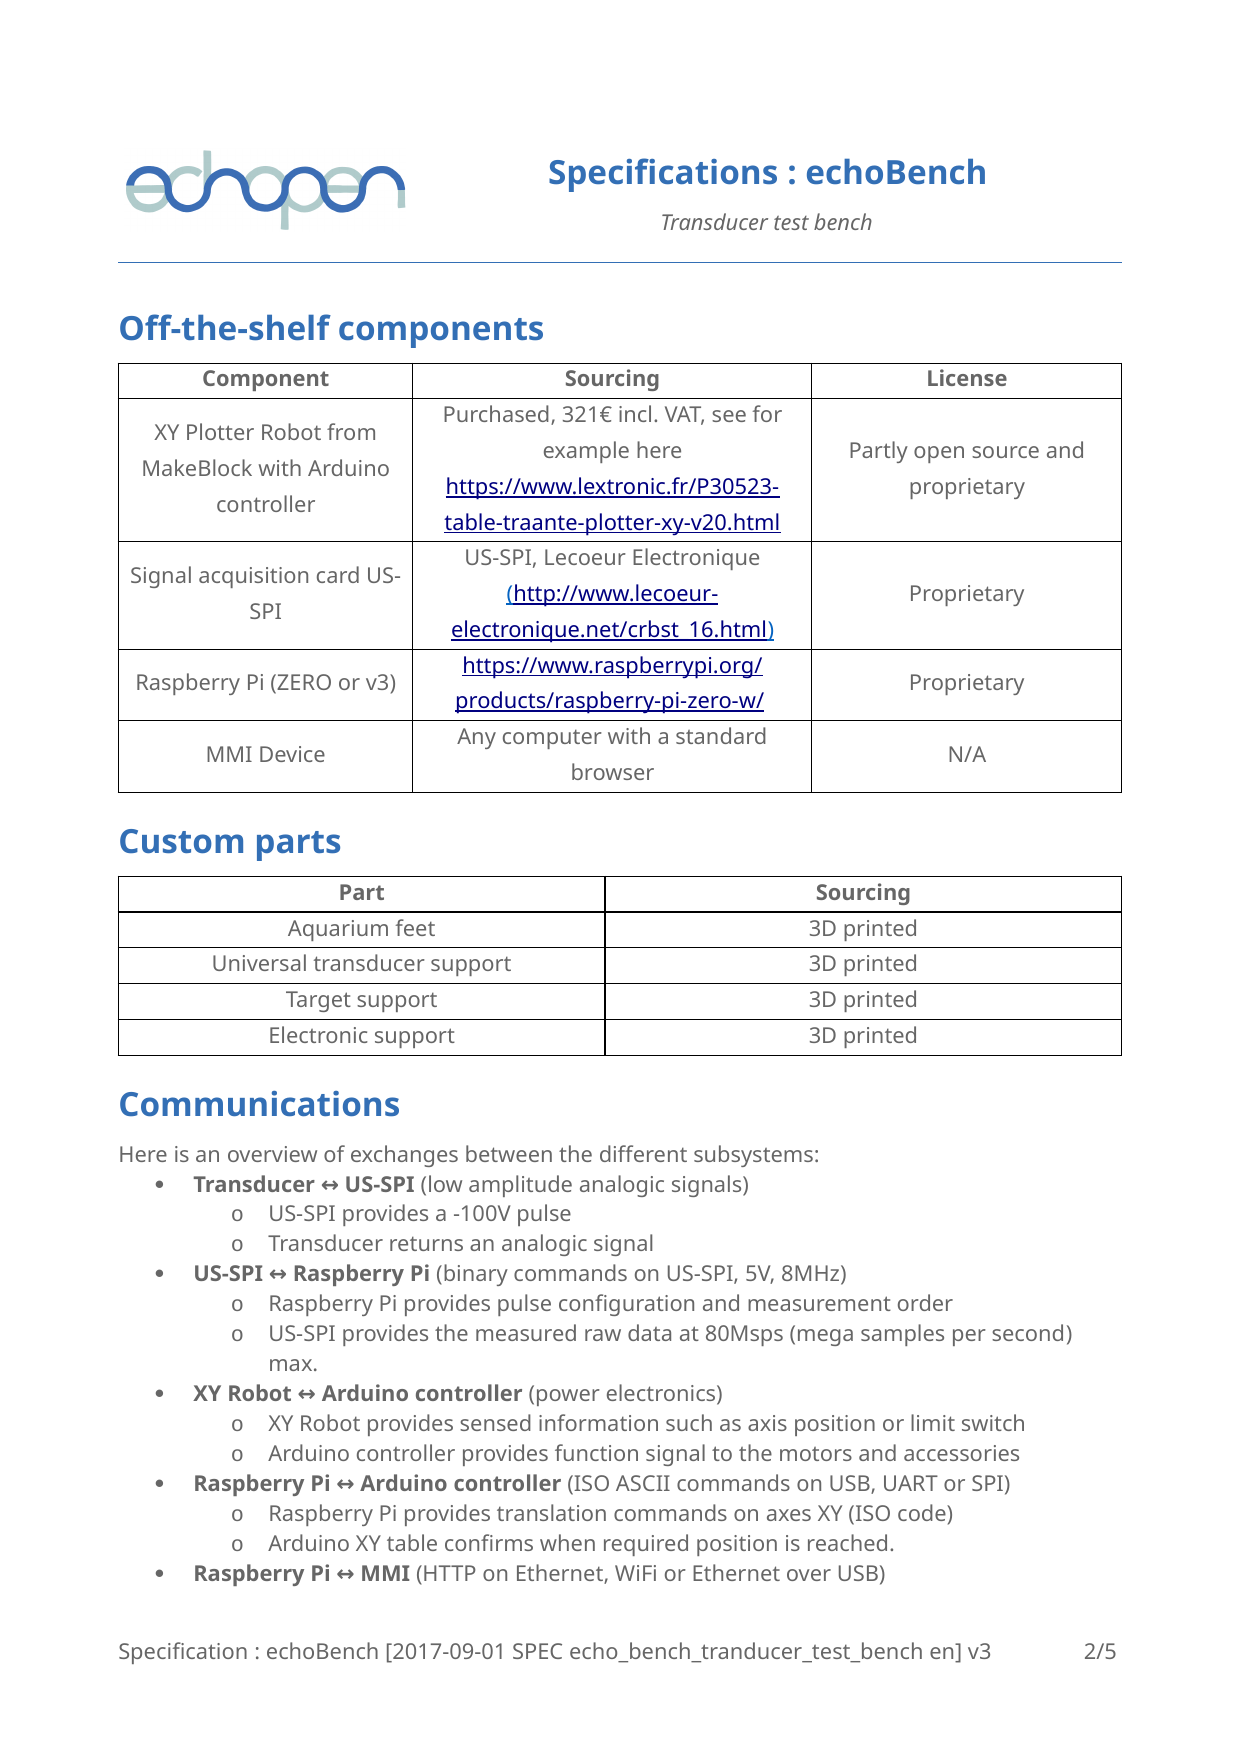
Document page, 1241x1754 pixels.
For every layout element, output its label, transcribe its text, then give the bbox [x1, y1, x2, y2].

list Arduino XY table confirms when required position is reached. [231, 1527, 1122, 1557]
table_header Sourcing [606, 877, 1121, 911]
subtitle Communications [118, 1081, 1122, 1126]
list US-SPI ↔ Raspberry Pi (binary commands on US-SPI, 5V, 8MHz) [156, 1258, 1122, 1288]
table_cell Any computer with a standard browser [413, 721, 811, 792]
table_cell Proprietary [812, 542, 1121, 648]
table_cell MMI Device [119, 721, 412, 792]
table_cell Proprietary [812, 650, 1121, 720]
table_cell 3D printed [606, 1020, 1121, 1055]
table_cell Purchased, 321€ incl. VAT, see for example here https://www.lextronic.fr/P30523-table-traante-plotter-xy-v20.html [413, 399, 811, 541]
table_cell 3D printed [606, 984, 1121, 1019]
table_cell Partly open source and proprietary [812, 399, 1121, 541]
table_cell Electronic support [119, 1020, 604, 1055]
list Transducer returns an analogic signal [231, 1228, 1122, 1258]
table_cell US-SPI, Lecoeur Electronique (http://www.lecoeur-electronique.net/crbst_16.html) [413, 542, 811, 648]
list Raspberry Pi provides pulse configuration and measurement order [231, 1288, 1122, 1318]
table_cell XY Plotter Robot from MakeBlock with Arduino controller [119, 399, 412, 541]
subtitle Custom parts [118, 818, 1122, 863]
text Here is an overview of exchanges between the different subsystems: [118, 1139, 1122, 1168]
table_header License [812, 364, 1121, 398]
list Raspberry Pi ↔ Arduino controller (ISO ASCII commands on USB, UART or SPI) [156, 1468, 1122, 1497]
table_header Component [119, 364, 412, 398]
table_cell Universal transducer support [119, 948, 604, 983]
list XY Robot provides sensed information such as axis position or limit switch [231, 1408, 1122, 1438]
subtitle Off-the-shelf components [118, 304, 1122, 350]
table_cell Target support [119, 984, 604, 1019]
table_cell 3D printed [606, 913, 1121, 947]
list XY Robot ↔ Arduino controller (power electronics) [156, 1378, 1122, 1408]
list US-SPI provides the measured raw data at 80Msps (mega samples per second) max. [231, 1318, 1122, 1378]
list Raspberry Pi ↔ MMI (HTTP on Ethernet, WiFi or Ethernet over USB) [156, 1557, 1122, 1587]
table_cell 3D printed [606, 948, 1121, 983]
list Raspberry Pi provides translation commands on axes XY (ISO code) [231, 1497, 1122, 1527]
table_cell Raspberry Pi (ZERO or v3) [119, 650, 412, 720]
list Transducer ↔ US-SPI (low amplitude analogic signals) [156, 1168, 1122, 1198]
list US-SPI provides a -100V pulse [231, 1198, 1122, 1228]
table_header Part [119, 877, 604, 911]
table_cell Aquarium feet [119, 913, 604, 947]
table_cell N/A [812, 721, 1121, 792]
list Arduino controller provides function signal to the motors and accessories [231, 1438, 1122, 1468]
table_cell https://www.raspberrypi.org/products/raspberry-pi-zero-w/ [413, 650, 811, 720]
table_header Sourcing [413, 364, 811, 398]
table_cell Signal acquisition card US-SPI [119, 542, 412, 648]
